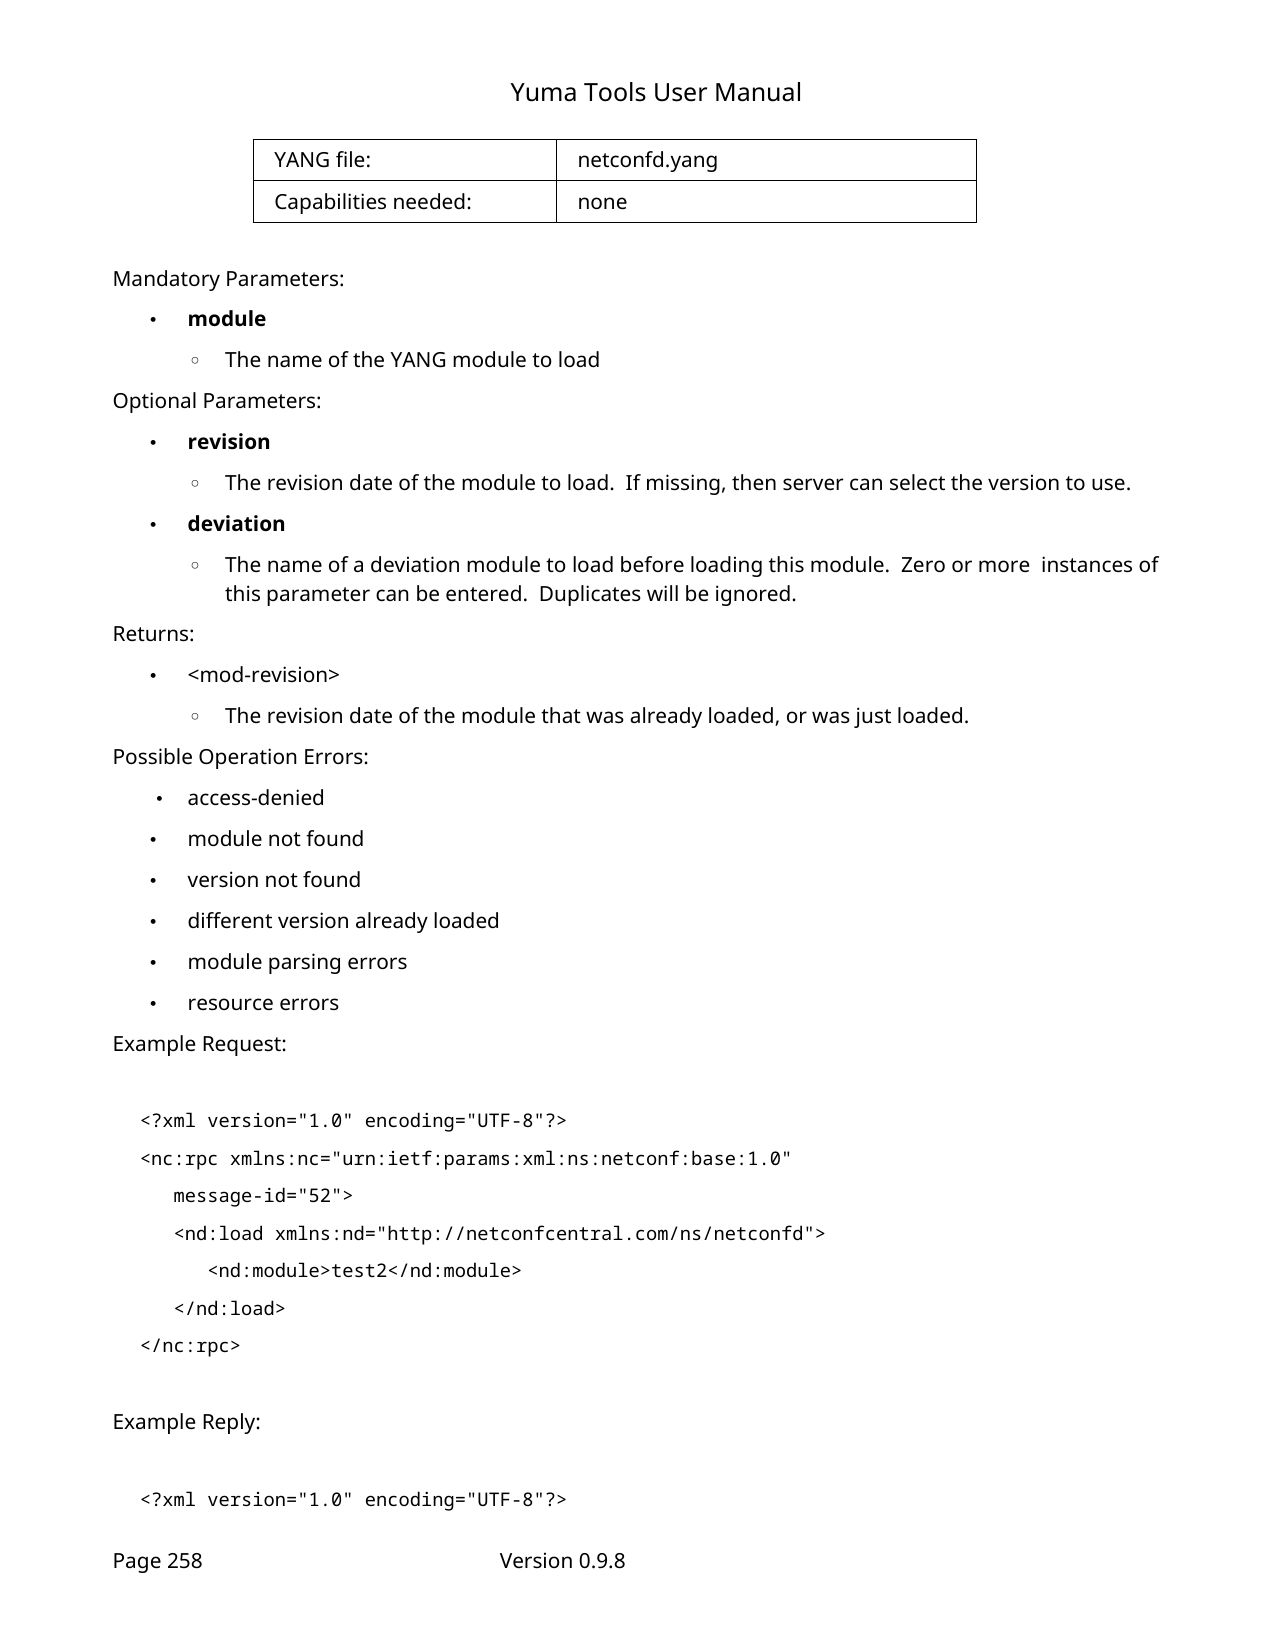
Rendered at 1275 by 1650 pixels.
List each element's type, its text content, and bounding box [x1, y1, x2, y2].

list The name of the YANG module to load [187, 346, 1200, 374]
list deviation [150, 509, 1200, 538]
list access-denied [156, 783, 1200, 812]
list version not found [150, 865, 1200, 894]
list The name of a deviation module to load before loading this module. Zero or more instances of this parameter can be entered. Duplicates will be ignored. [187, 550, 1200, 607]
text message-id="52"> [139, 1182, 1200, 1208]
text Mandatory Parameters: [112, 264, 1200, 292]
table_cell YANG file: [254, 140, 556, 180]
text <?xml version="1.0" encoding="UTF-8"?> [139, 1107, 1200, 1133]
text Optional Parameters: [112, 386, 1200, 415]
list The revision date of the module that was already loaded, or was just loaded. [187, 701, 1200, 730]
text Returns: [112, 619, 1200, 648]
text <nd:module>test2</nd:module> [139, 1257, 1200, 1283]
list resource errors [150, 988, 1200, 1016]
text Possible Operation Errors: [112, 742, 1200, 771]
table_cell netconfd.yang [557, 140, 976, 180]
table_cell Capabilities needed: [254, 181, 556, 222]
list revision [150, 427, 1200, 456]
list module parsing errors [150, 947, 1200, 976]
text <?xml version="1.0" encoding="UTF-8"?> [139, 1486, 1200, 1511]
text <nc:rpc xmlns:nc="urn:ietf:params:xml:ns:netconf:base:1.0" [139, 1145, 1200, 1170]
list <mod-revision> [150, 661, 1200, 689]
table_cell none [557, 181, 976, 222]
text Example Reply: [112, 1407, 1200, 1436]
text Example Request: [112, 1029, 1200, 1057]
list The revision date of the module to load. If missing, then server can select the version to use. [187, 468, 1200, 497]
list different version already loaded [150, 906, 1200, 934]
text </nd:load> [139, 1295, 1200, 1320]
list module [150, 304, 1200, 333]
text </nc:rpc> [139, 1332, 1200, 1358]
list module not found [150, 824, 1200, 853]
text <nd:load xmlns:nd="http://netconfcentral.com/ns/netconfd"> [139, 1220, 1200, 1245]
